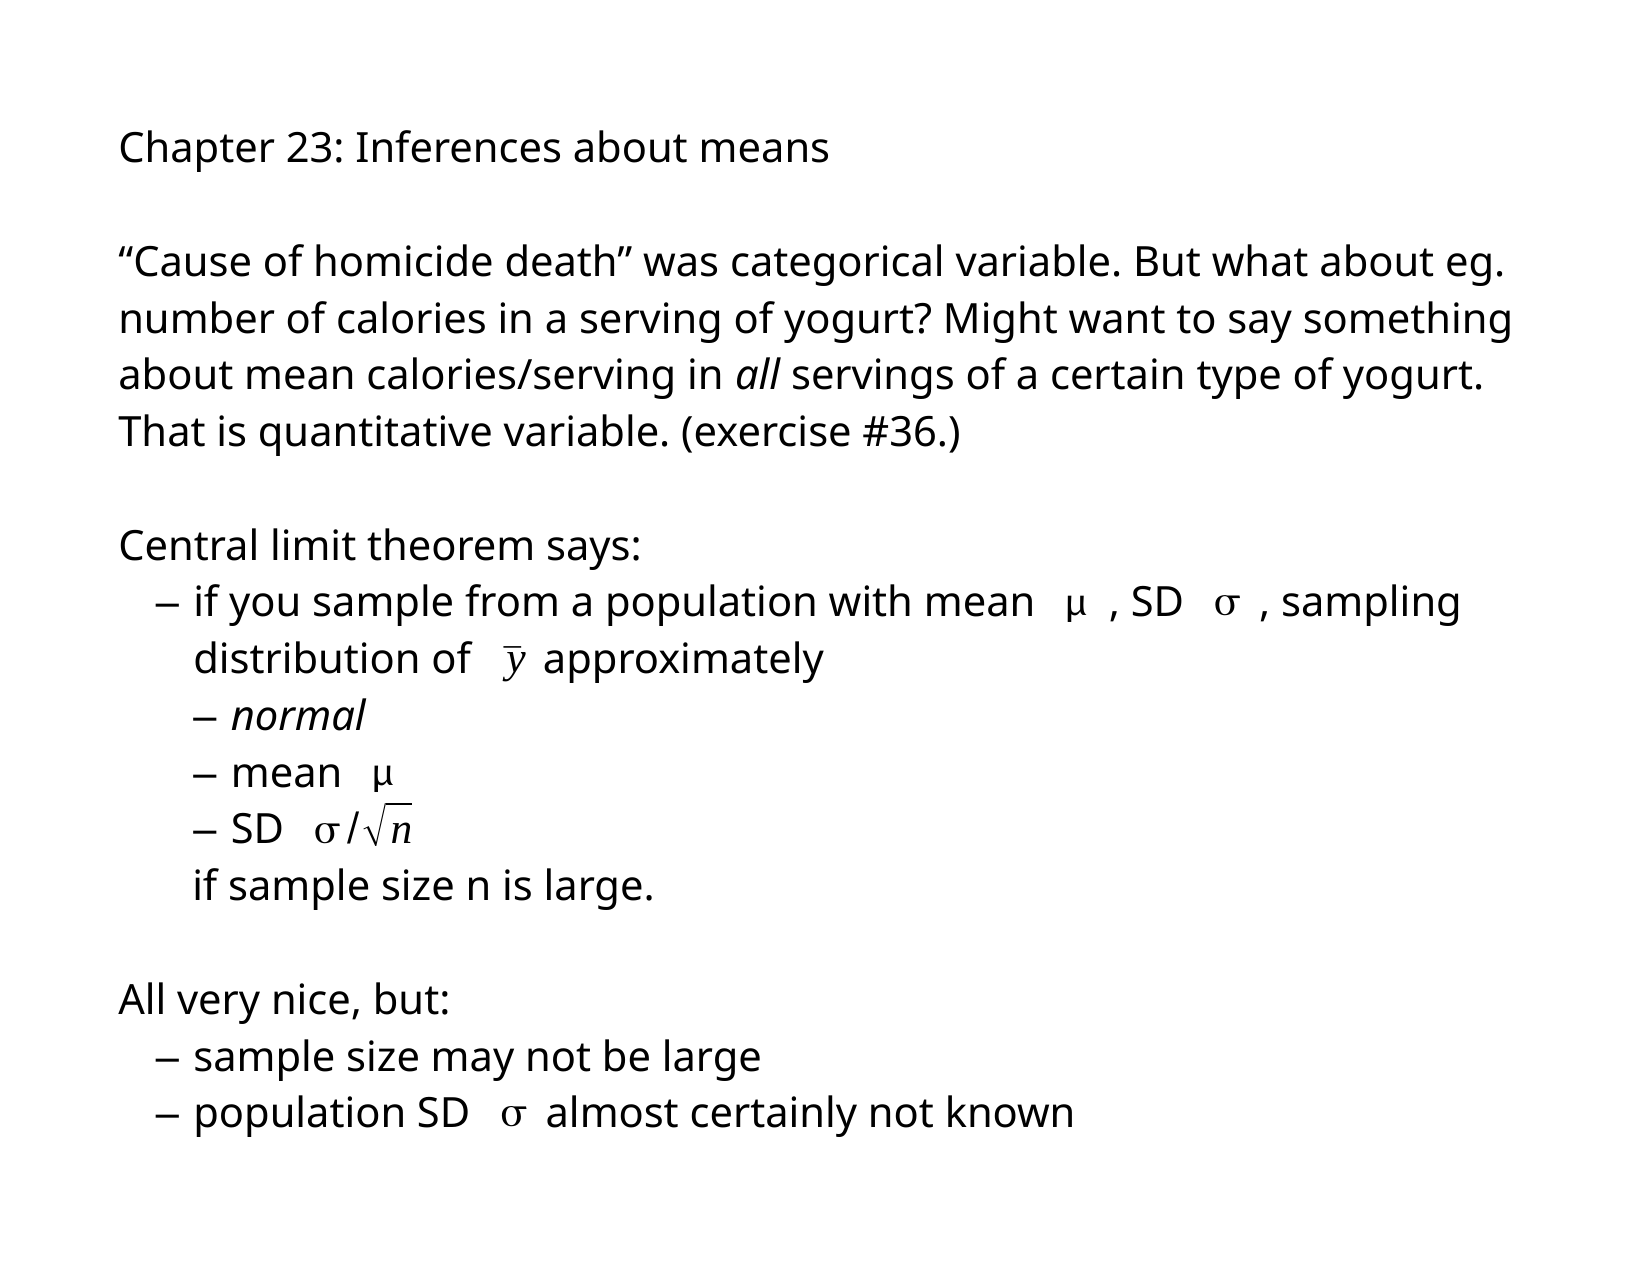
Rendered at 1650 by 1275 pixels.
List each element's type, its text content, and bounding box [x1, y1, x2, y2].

list if you sample from a population with mean , SD , sampling distribution of approximately [156, 572, 1532, 686]
text “Cause of homicide death” was categorical variable. But what about eg. number of calories in a serving of yogurt? Might want to say something about mean calories/serving in all servings of a certain type of yogurt. That is quantitative variable. (exercise #36.) [118, 232, 1532, 459]
list normal [193, 686, 1532, 743]
list mean [193, 743, 1532, 799]
list sample size may not be large [156, 1026, 1532, 1083]
text All very nice, but: [118, 970, 1532, 1026]
text if sample size n is large. [118, 856, 1532, 913]
list population SD almost certainly not known [156, 1083, 1532, 1140]
text Central limit theorem says: [118, 516, 1532, 572]
text Chapter 23: Inferences about means [118, 118, 1532, 175]
list SD [193, 799, 1532, 856]
